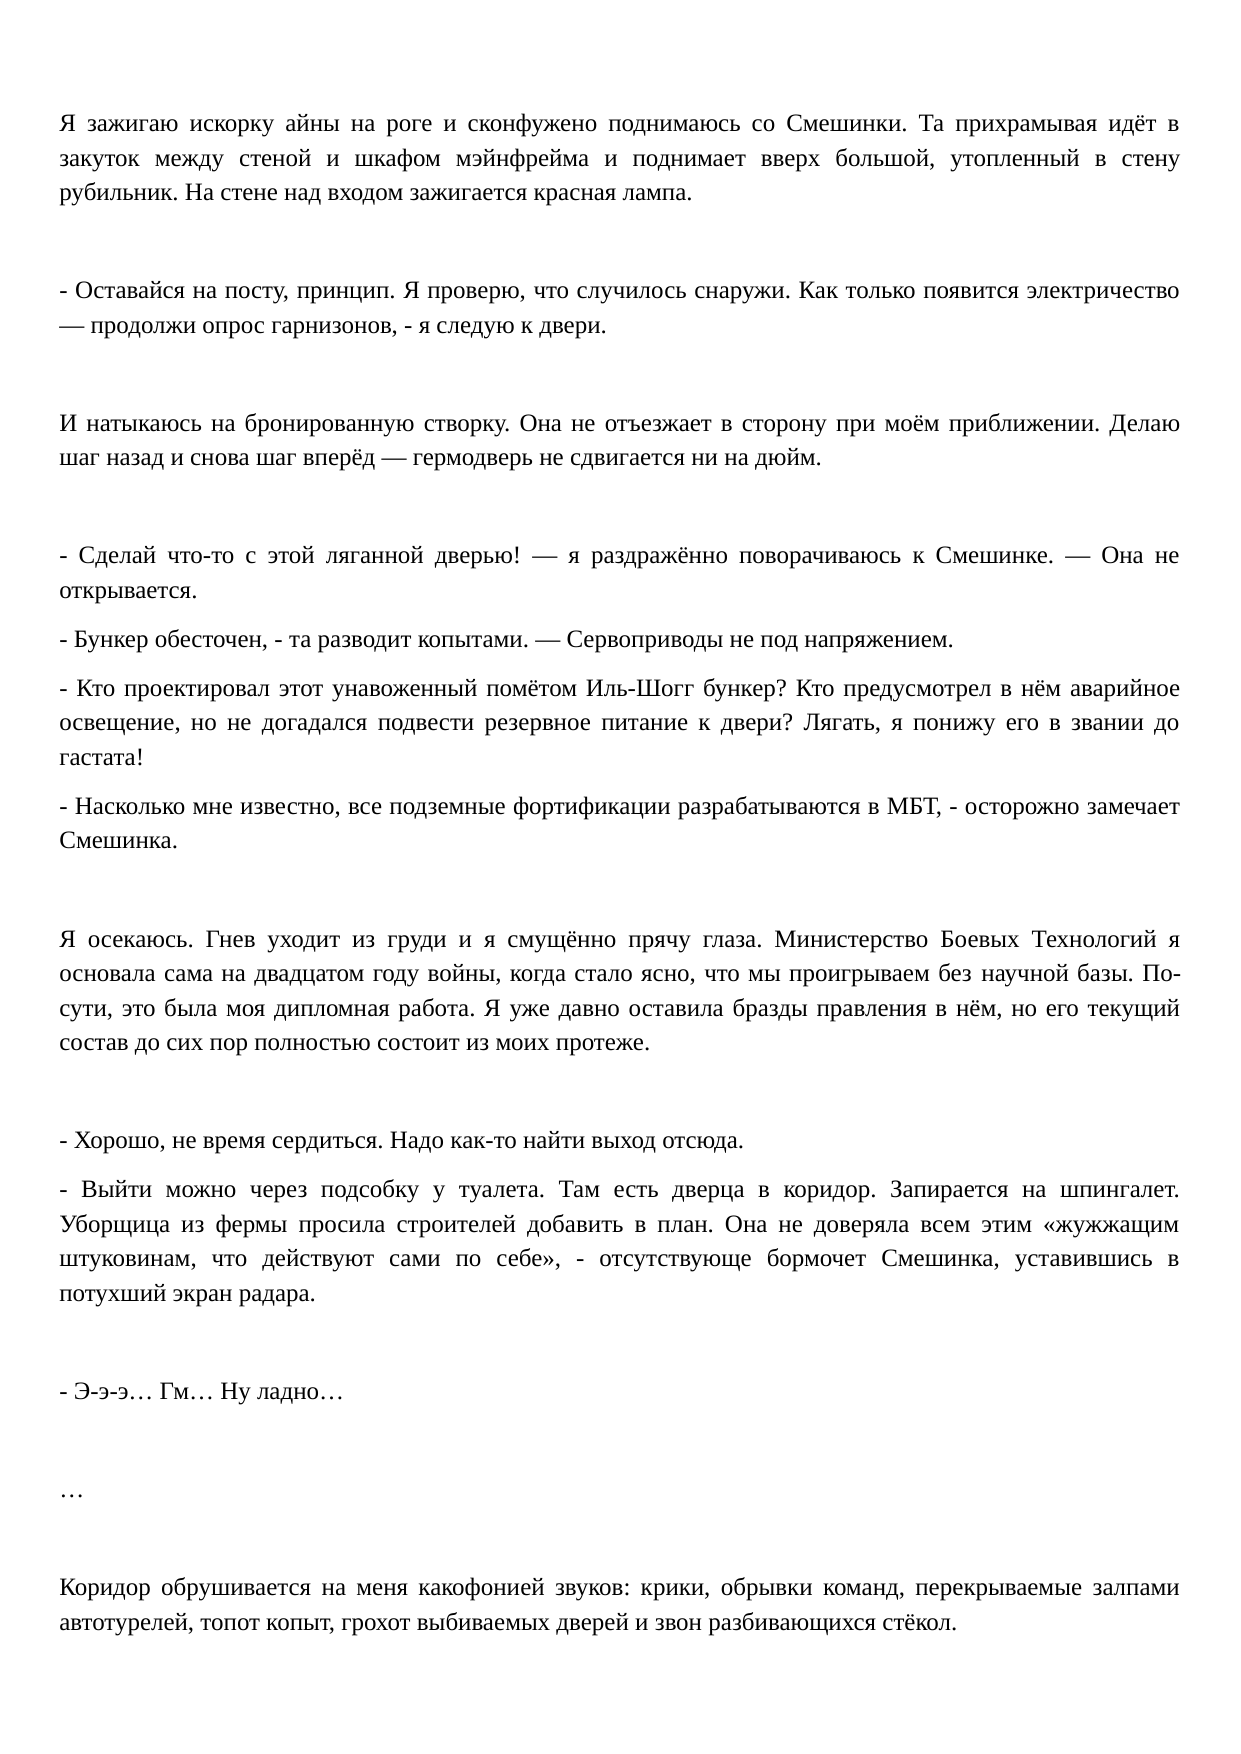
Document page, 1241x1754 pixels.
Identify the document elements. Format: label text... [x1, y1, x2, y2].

text - Бункер обесточен, - та разводит копытами. — Сервоприводы не под напряжением. [59, 624, 1181, 653]
text - Сделай что-то с этой ляганной дверью! — я раздражённо поворачиваюсь к Смешинке. — Она не открывается. [59, 540, 1181, 604]
text - Оставайся на посту, принцип. Я проверю, что случилось снаружи. Как только появится электричество — продолжи опрос гарнизонов, - я следую к двери. [59, 275, 1181, 338]
text Я осекаюсь. Гнев уходит из груди и я смущённо прячу глаза. Министерство Боевых Технологий я основала сама на двадцатом году войны, когда стало ясно, что мы проигрываем без научной базы. По-сути, это была моя дипломная работа. Я уже давно оставила бразды правления в нём, но его текущий состав до сих пор полностью состоит из моих протеже. [59, 924, 1181, 1056]
text - Насколько мне известно, все подземные фортификации разрабатываются в МБТ, - осторожно замечает Смешинка. [59, 791, 1181, 854]
text - Кто проектировал этот унавоженный помётом Иль-Шогг бункер? Кто предусмотрел в нём аварийное освещение, но не догадался подвести резервное питание к двери? Лягать, я понижу его в звании до гастата! [59, 673, 1181, 771]
text … [59, 1474, 1181, 1503]
text Я зажигаю искорку айны на роге и сконфужено поднимаюсь со Смешинки. Та прихрамывая идёт в закуток между стеной и шкафом мэйнфрейма и поднимает вверх большой, утопленный в стену рубильник. На стене над входом зажигается красная лампа. [59, 108, 1181, 206]
text И натыкаюсь на бронированную створку. Она не отъезжает в сторону при моём приближении. Делаю шаг назад и снова шаг вперёд — гермодверь не сдвигается ни на дюйм. [59, 408, 1181, 471]
text Коридор обрушивается на меня какофонией звуков: крики, обрывки команд, перекрываемые залпами автотурелей, топот копыт, грохот выбиваемых дверей и звон разбивающихся стёкол. [59, 1572, 1181, 1635]
text - Хорошо, не время сердиться. Надо как-то найти выход отсюда. [59, 1125, 1181, 1154]
text - Выйти можно через подсобку у туалета. Там есть дверца в коридор. Запирается на шпингалет. Уборщица из фермы просила строителей добавить в план. Она не доверяла всем этим «жужжащим штуковинам, что действуют сами по себе», - отсутствующе бормочет Смешинка, уставившись в потухший экран радара. [59, 1174, 1181, 1306]
text - Э-э-э… Гм… Ну ладно… [59, 1376, 1181, 1404]
